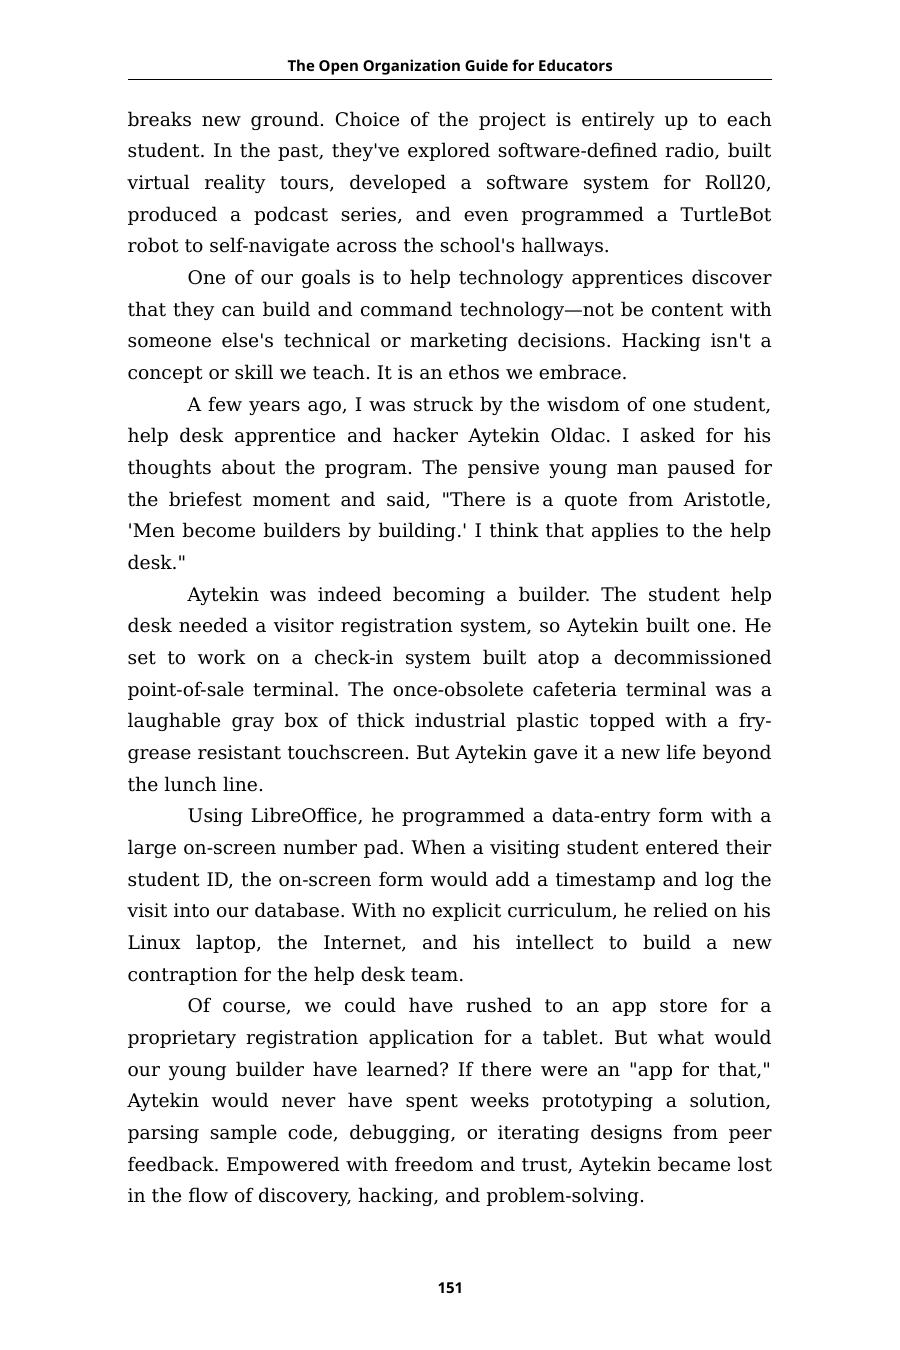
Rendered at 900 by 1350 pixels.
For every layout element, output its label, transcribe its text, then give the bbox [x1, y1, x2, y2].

text A few years ago, I was struck by the wisdom of one student, help desk apprentice and hacker Aytekin Oldac. I asked for his thoughts about the program. The pensive young man paused for the briefest moment and said, "There is a quote from Aristotle, 'Men become builders by building.' I think that applies to the help desk." [127, 394, 772, 574]
text Using LibreOffice, he programmed a data-entry form with a large on-screen number pad. When a visiting student entered their student ID, the on-screen form would add a timestamp and log the visit into our database. With no explicit curriculum, he relied on his Linux laptop, the Internet, and his intellect to build a new contraption for the help desk team. [127, 805, 772, 986]
text One of our goals is to help technology apprentices discover that they can build and command technology—not be content with someone else's technical or marketing decisions. Hacking isn't a concept or skill we teach. It is an ethos we embrace. [127, 267, 772, 384]
text Aytekin was indeed becoming a builder. The student help desk needed a visitor registration system, so Aytekin built one. He set to work on a check-in system built atop a decommissioned point-of-sale terminal. The once-obsolete cafeteria terminal was a laughable gray box of thick industrial plastic topped with a fry-grease resistant touchscreen. But Aytekin gave it a new life beyond the lunch line. [127, 584, 772, 796]
text Of course, we could have rushed to an app store for a proprietary registration application for a tablet. But what would our young builder have learned? If there were an "app for that," Aytekin would never have spent weeks prototyping a solution, parsing sample code, debugging, or iterating designs from peer feedback. Empowered with freedom and trust, Aytekin became lost in the flow of discovery, hacking, and problem-solving. [127, 995, 772, 1207]
text breaks new ground. Choice of the project is entirely up to each student. In the past, they've explored software-defined radio, built virtual reality tours, developed a software system for Roll20, produced a podcast series, and even programmed a TurtleBot robot to self-navigate across the school's hallways. [127, 109, 772, 257]
